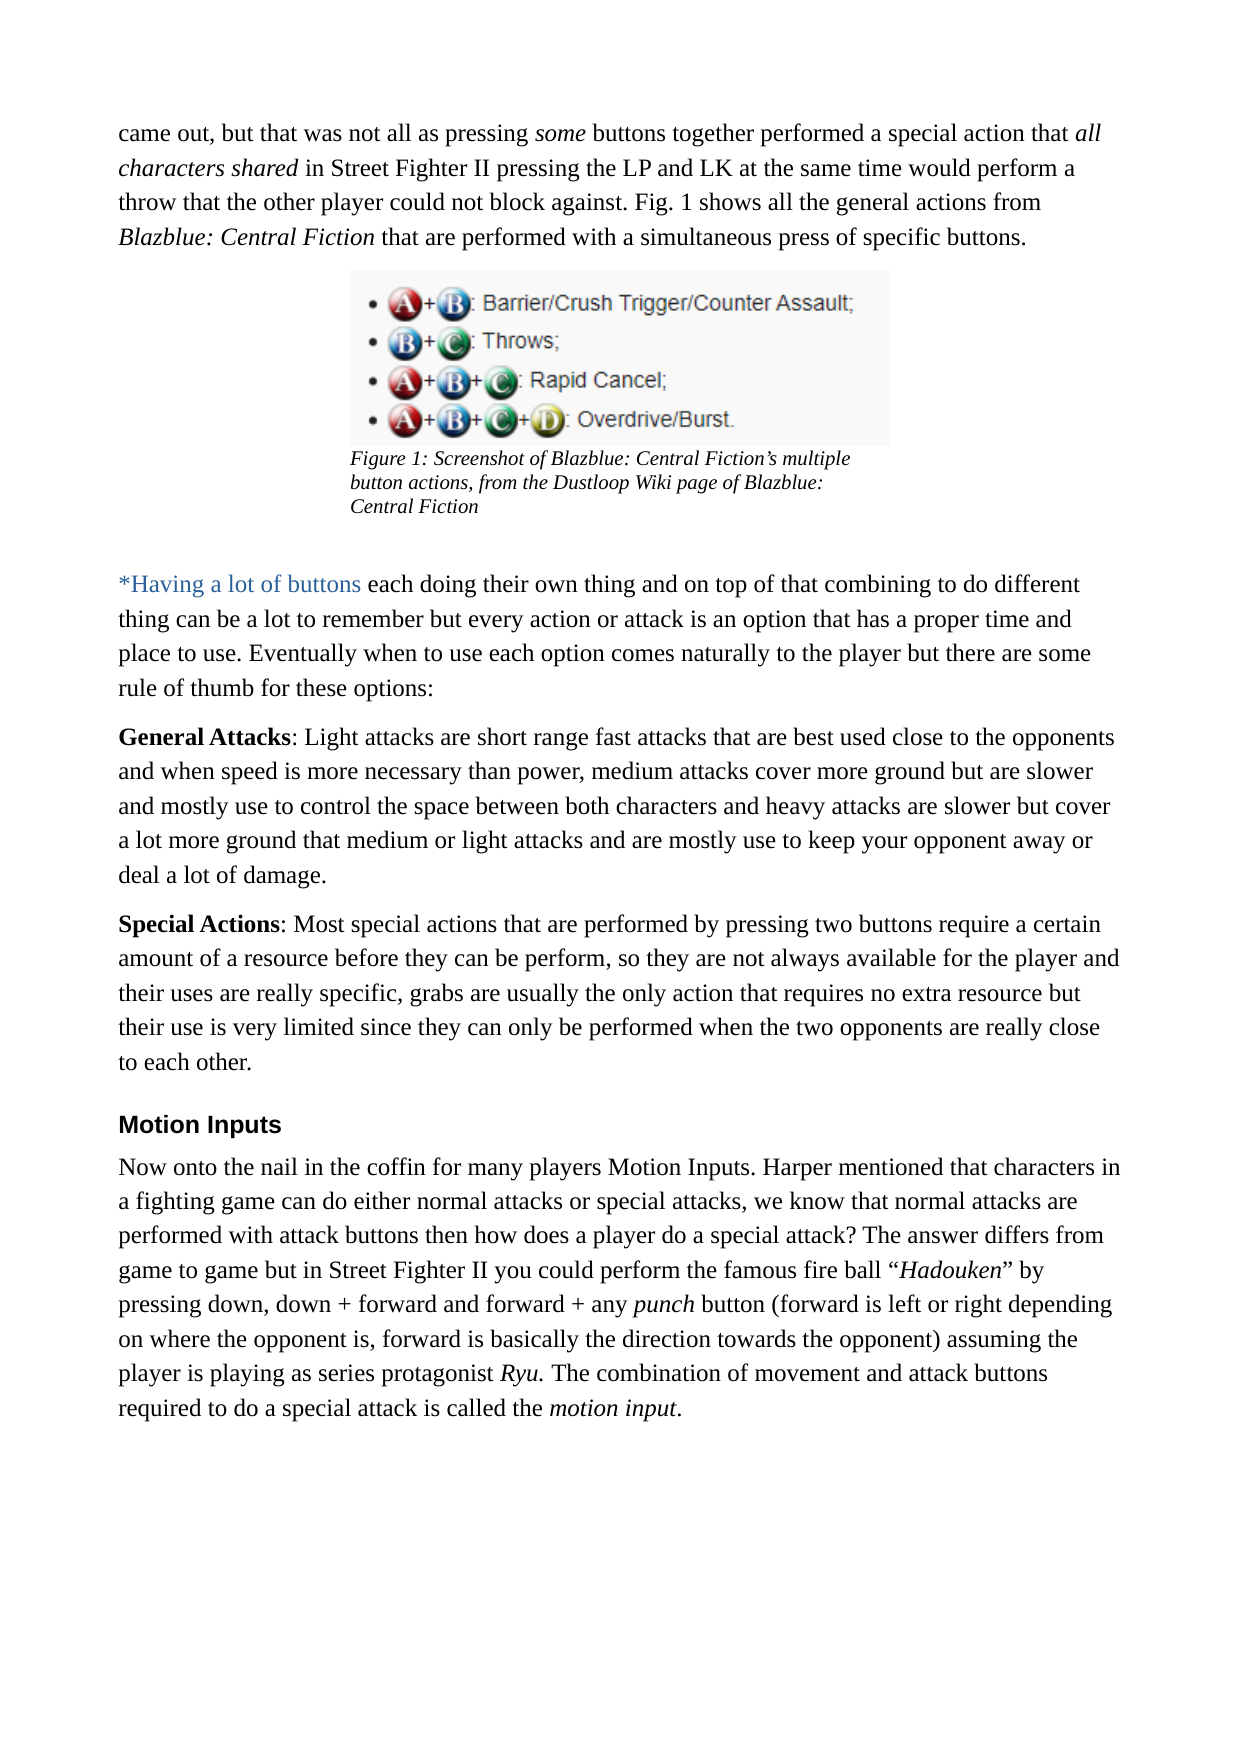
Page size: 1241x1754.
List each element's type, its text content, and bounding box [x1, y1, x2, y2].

text Figure 1: Screenshot of Blazblue: Central Fiction’s multiple button actions, from the Dustloop Wiki page of Blazblue: Central Fiction [350, 446, 890, 518]
text came out, but that was not all as pressing some buttons together performed a special action that all characters shared in Street Fighter II pressing the LP and LK at the same time would perform a throw that the other player could not block against. Fig. 1 shows all the general actions from Blazblue: Central Fiction that are performed with a simultaneous press of specific buttons. [118, 118, 1122, 250]
text Now onto the nail in the coffin for many players Motion Inputs. Harper mentioned that characters in a fighting game can do either normal attacks or special attacks, we know that normal attacks are performed with attack buttons then how does a player do a special attack? The answer differs from game to game but in Street Fighter II you could perform the famous fire ball “Hadouken” by pressing down, down + forward and forward + any punch button (forward is left or right depending on where the opponent is, forward is basically the direction towards the opponent) assuming the player is playing as series protagonist Ryu. The combination of movement and attack buttons required to do a special attack is called the motion input. [118, 1152, 1122, 1422]
subtitle Motion Inputs [118, 1110, 1122, 1139]
text General Attacks: Light attacks are short range fast attacks that are best used close to the opponents and when speed is more necessary than power, medium attacks cover more ground but are slower and mostly use to control the space between both characters and heavy attacks are slower but cover a lot more ground that medium or light attacks and are mostly use to keep your opponent away or deal a lot of damage. [118, 722, 1122, 888]
picture [349, 270, 891, 446]
text *Having a lot of buttons each doing their own thing and on top of that combining to do different thing can be a lot to remember but every action or attack is an option that has a proper time and place to use. Eventually when to use each option comes naturally to the player but there are some rule of thumb for these options: [118, 569, 1122, 702]
text Special Actions: Most special actions that are performed by pressing two buttons require a certain amount of a resource before they can be perform, so they are not always available for the player and their uses are really specific, grabs are usually the only action that requires no extra resource but their use is very limited since they can only be performed when the two opponents are really close to each other. [118, 909, 1122, 1076]
